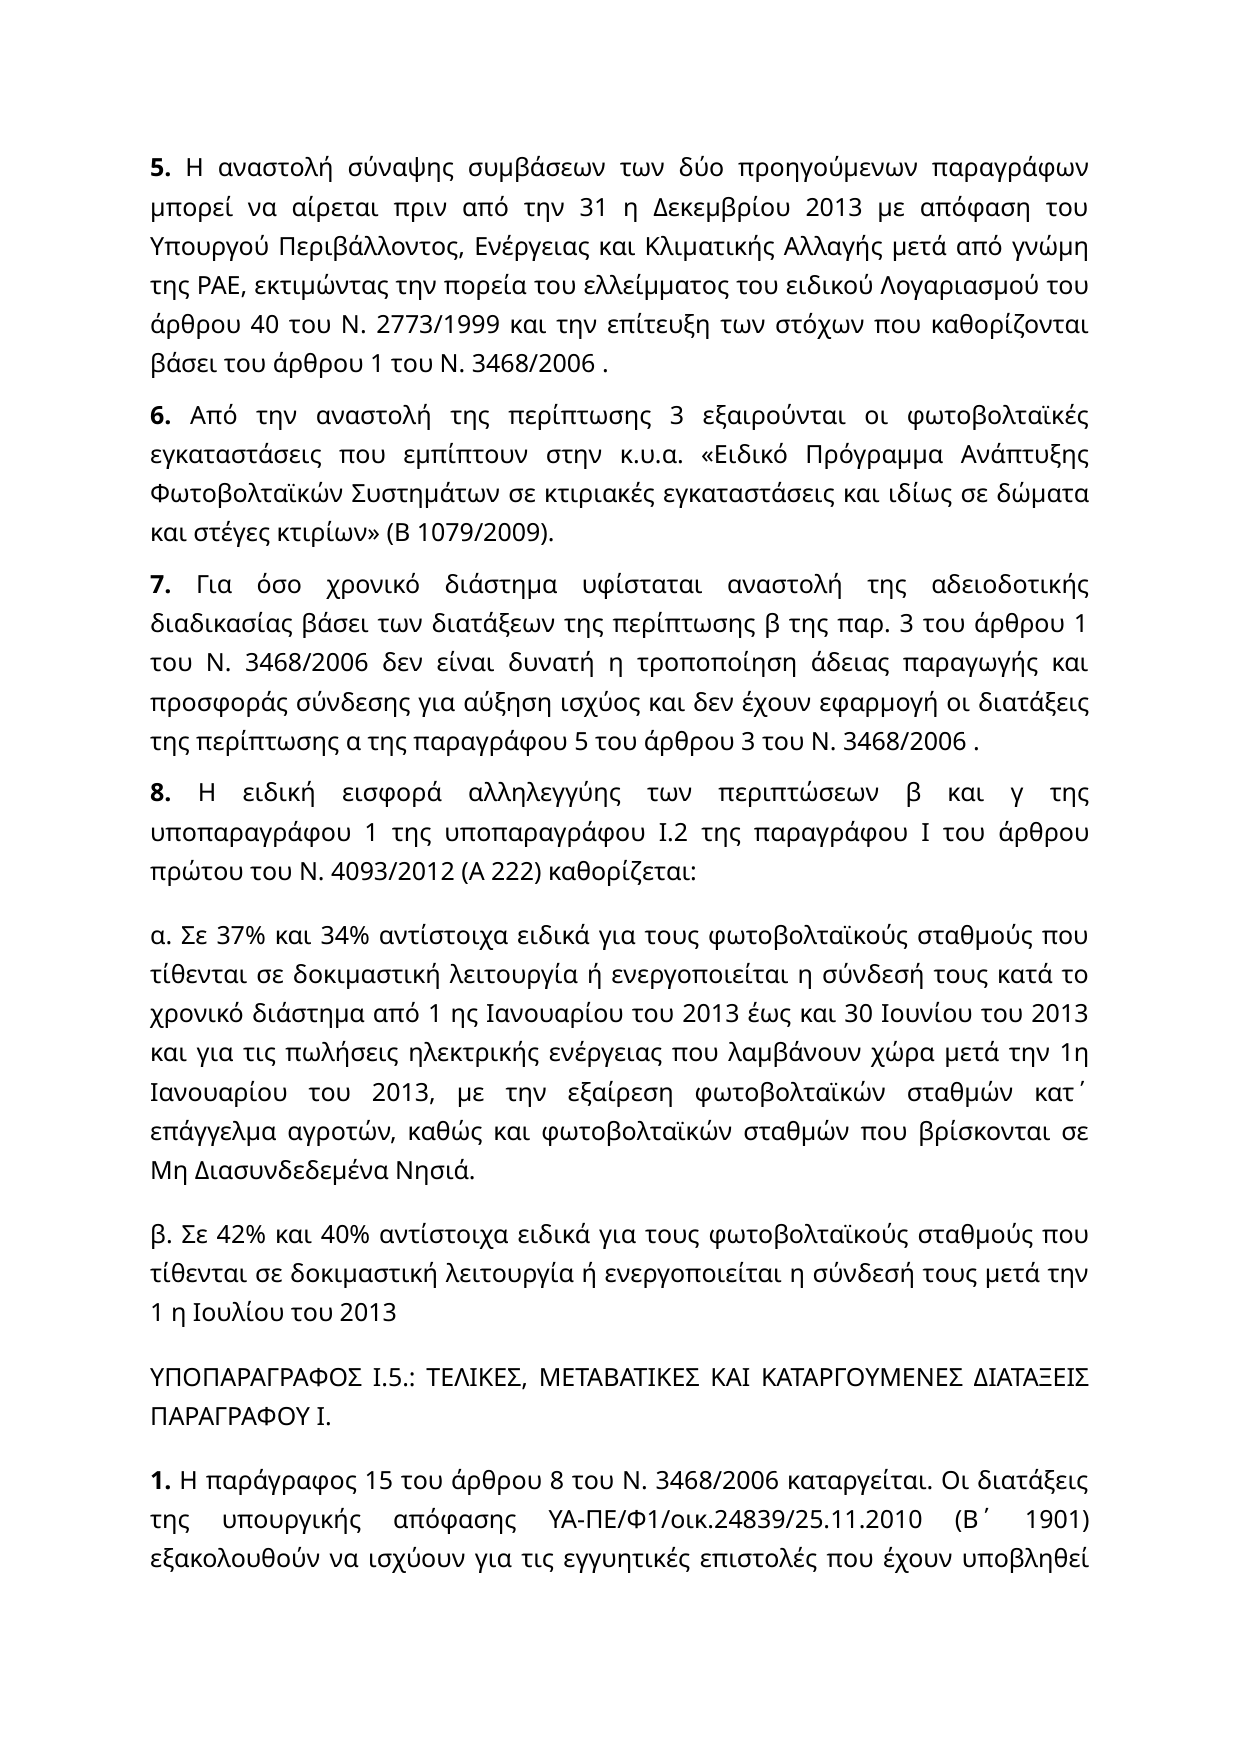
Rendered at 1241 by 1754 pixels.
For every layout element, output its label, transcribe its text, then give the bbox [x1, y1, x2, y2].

text 7. Για όσο χρονικό διάστημα υφίσταται αναστολή της αδειοδοτικής διαδικασίας βάσει των διατάξεων της περίπτωσης β της παρ. 3 του άρθρου 1 του Ν. 3468/2006 δεν είναι δυνατή η τροποποίηση άδειας παραγωγής και προσφοράς σύνδεσης για αύξηση ισχύος και δεν έχουν εφαρμογή οι διατάξεις της περίπτωσης α της παραγράφου 5 του άρθρου 3 του Ν. 3468/2006 . [150, 567, 1090, 757]
text 5. Η αναστολή σύναψης συμβάσεων των δύο προηγούμενων παραγράφων μπορεί να αίρεται πριν από την 31 η Δεκεμβρίου 2013 με απόφαση του Υπουργού Περιβάλλοντος, Ενέργειας και Κλιματικής Αλλαγής μετά από γνώμη της ΡΑΕ, εκτιμώντας την πορεία του ελλείμματος του ειδικού Λογαριασμού του άρθρου 40 του Ν. 2773/1999 και την επίτευξη των στόχων που καθορίζονται βάσει του άρθρου 1 του Ν. 3468/2006 . [150, 150, 1090, 380]
text ΥΠΟΠΑΡΑΓΡΑΦΟΣ Ι.5.: ΤΕΛΙΚΕΣ, ΜΕΤΑΒΑΤΙΚΕΣ ΚΑΙ ΚΑΤΑΡΓΟΥΜΕΝΕΣ ΔΙΑΤΑΞΕΙΣ ΠΑΡΑΓΡΑΦΟΥ Ι. [150, 1359, 1090, 1432]
text β. Σε 42% και 40% αντίστοιχα ειδικά για τους φωτοβολταϊκούς σταθμούς που τίθενται σε δοκιμαστική λειτουργία ή ενεργοποιείται η σύνδεσή τους μετά την 1 η Ιουλίου του 2013 [150, 1217, 1090, 1329]
text α. Σε 37% και 34% αντίστοιχα ειδικά για τους φωτοβολταϊκούς σταθμούς που τίθενται σε δοκιμαστική λειτουργία ή ενεργοποιείται η σύνδεσή τους κατά το χρονικό διάστημα από 1 ης Ιανουαρίου του 2013 έως και 30 Ιουνίου του 2013 και για τις πωλήσεις ηλεκτρικής ενέργειας που λαμβάνουν χώρα μετά την 1η Ιανουαρίου του 2013, με την εξαίρεση φωτοβολταϊκών σταθμών κατ΄ επάγγελμα αγροτών, καθώς και φωτοβολταϊκών σταθμών που βρίσκονται σε Μη Διασυνδεδεμένα Νησιά. [150, 917, 1090, 1187]
text 8. Η ειδική εισφορά αλληλεγγύης των περιπτώσεων β και γ της υποπαραγράφου 1 της υποπαραγράφου Ι.2 της παραγράφου Ι του άρθρου πρώτου του Ν. 4093/2012 (Α 222) καθορίζεται: [150, 775, 1090, 887]
text 6. Από την αναστολή της περίπτωσης 3 εξαιρούνται οι φωτοβολταϊκές εγκαταστάσεις που εμπίπτουν στην κ.υ.α. «Ειδικό Πρόγραμμα Ανάπτυξης Φωτοβολταϊκών Συστημάτων σε κτιριακές εγκαταστάσεις και ιδίως σε δώματα και στέγες κτιρίων» (Β 1079/2009). [150, 397, 1090, 549]
text 1. Η παράγραφος 15 του άρθρου 8 του Ν. 3468/2006 καταργείται. Οι διατάξεις της υπουργικής απόφασης ΥΑ-ΠΕ/Φ1/οικ.24839/25.11.2010 (Β΄ 1901) εξακολουθούν να ισχύουν για τις εγγυητικές επιστολές που έχουν υποβληθεί [150, 1462, 1090, 1575]
